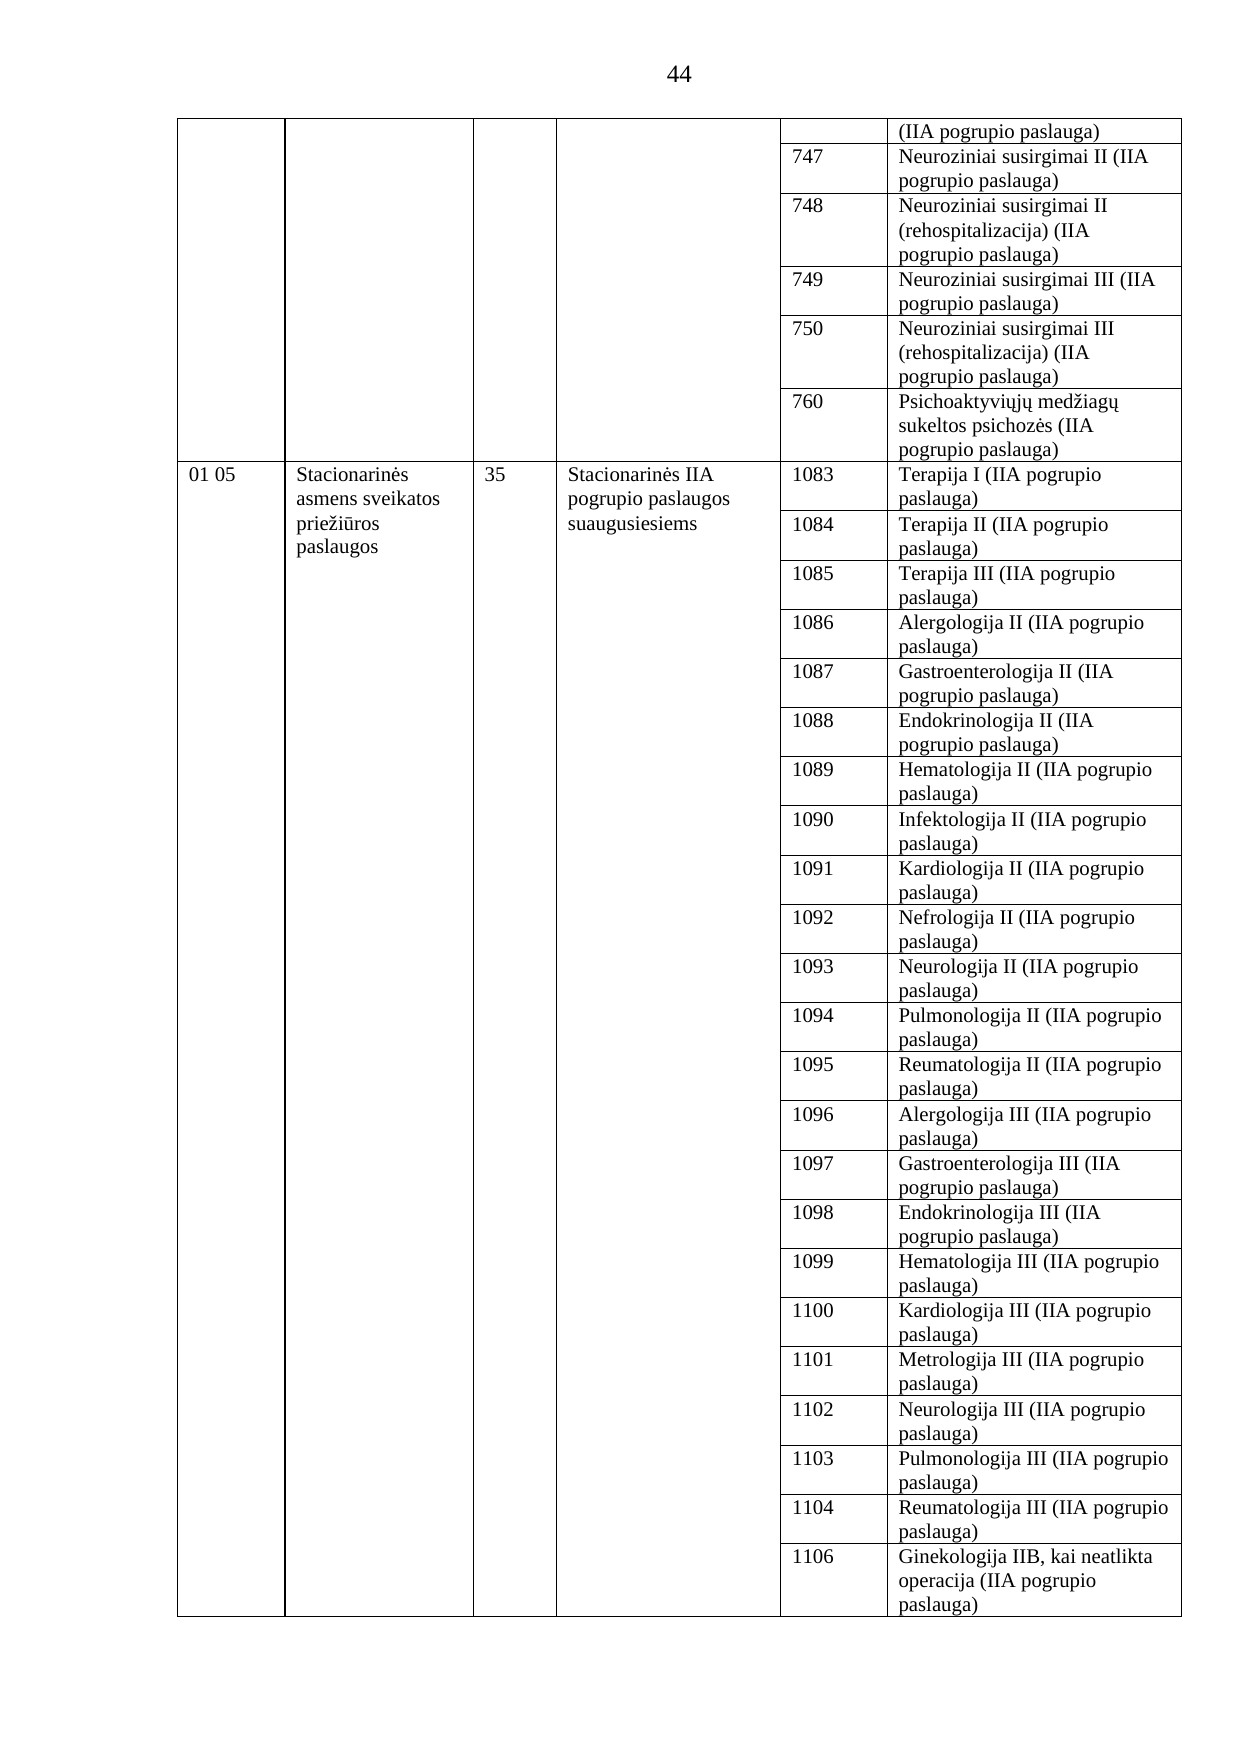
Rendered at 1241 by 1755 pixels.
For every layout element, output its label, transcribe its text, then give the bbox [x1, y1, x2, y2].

table_cell 01 05 [178, 462, 284, 1616]
table_cell 1102 [781, 1396, 887, 1444]
table_cell Pulmonologija III (IIA pogrupio paslauga) [888, 1446, 1181, 1494]
table_cell 1083 [781, 462, 887, 510]
table_cell 1106 [781, 1544, 887, 1616]
table_cell Neuroziniai susirgimai II (rehospitalizacija) (IIA pogrupio paslauga) [888, 194, 1181, 266]
table_cell Hematologija III (IIA pogrupio paslauga) [888, 1249, 1181, 1297]
table_cell Neuroziniai susirgimai III (IIA pogrupio paslauga) [888, 267, 1181, 315]
table_cell Gastroenterologija II (IIA pogrupio paslauga) [888, 659, 1181, 707]
table_cell 1101 [781, 1347, 887, 1395]
table_cell 1084 [781, 511, 887, 559]
table_cell 1090 [781, 806, 887, 854]
table_cell Terapija I (IIA pogrupio paslauga) [888, 462, 1181, 510]
table_cell 1087 [781, 659, 887, 707]
table_cell Kardiologija III (IIA pogrupio paslauga) [888, 1298, 1181, 1346]
table_cell 1098 [781, 1200, 887, 1248]
table_cell 1088 [781, 708, 887, 756]
table_cell 750 [781, 316, 887, 388]
table_cell 1086 [781, 610, 887, 658]
table_cell Pulmonologija II (IIA pogrupio paslauga) [888, 1003, 1181, 1051]
table_cell (IIA pogrupio paslauga) [888, 119, 1181, 143]
table_cell Endokrinologija II (IIA pogrupio paslauga) [888, 708, 1181, 756]
table_cell 747 [781, 144, 887, 192]
table_cell 1100 [781, 1298, 887, 1346]
table_cell Neurologija II (IIA pogrupio paslauga) [888, 954, 1181, 1002]
table_cell Gastroenterologija III (IIA pogrupio paslauga) [888, 1151, 1181, 1199]
table_cell Stacionarinės IIA pogrupio paslaugos suaugusiesiems [557, 462, 780, 1616]
table_cell Ginekologija IIB, kai neatlikta operacija (IIA pogrupio paslauga) [888, 1544, 1181, 1616]
table_cell 1092 [781, 905, 887, 953]
table_cell 1091 [781, 856, 887, 904]
table_cell 1095 [781, 1052, 887, 1100]
table_cell [178, 119, 284, 461]
table_cell 748 [781, 194, 887, 266]
table_cell [557, 119, 780, 461]
table_cell [781, 119, 887, 143]
table_cell Hematologija II (IIA pogrupio paslauga) [888, 757, 1181, 805]
table_cell Metrologija III (IIA pogrupio paslauga) [888, 1347, 1181, 1395]
table_cell 760 [781, 389, 887, 461]
table_cell 35 [474, 462, 556, 1616]
table_cell Reumatologija II (IIA pogrupio paslauga) [888, 1052, 1181, 1100]
table_cell Alergologija II (IIA pogrupio paslauga) [888, 610, 1181, 658]
table_cell Reumatologija III (IIA pogrupio paslauga) [888, 1495, 1181, 1543]
table_cell 1089 [781, 757, 887, 805]
table_cell 1103 [781, 1446, 887, 1494]
table_cell 1104 [781, 1495, 887, 1543]
table_cell Terapija III (IIA pogrupio paslauga) [888, 561, 1181, 609]
table_cell Terapija II (IIA pogrupio paslauga) [888, 511, 1181, 559]
table_cell Neuroziniai susirgimai III (rehospitalizacija) (IIA pogrupio paslauga) [888, 316, 1181, 388]
table_cell 1099 [781, 1249, 887, 1297]
table_cell Endokrinologija III (IIA pogrupio paslauga) [888, 1200, 1181, 1248]
table_cell Nefrologija II (IIA pogrupio paslauga) [888, 905, 1181, 953]
table_cell Psichoaktyviųjų medžiagų sukeltos psichozės (IIA pogrupio paslauga) [888, 389, 1181, 461]
table_cell 1096 [781, 1101, 887, 1149]
table_cell [474, 119, 556, 461]
table_cell Neurologija III (IIA pogrupio paslauga) [888, 1396, 1181, 1444]
table_cell 749 [781, 267, 887, 315]
table_cell 1093 [781, 954, 887, 1002]
table_cell Infektologija II (IIA pogrupio paslauga) [888, 806, 1181, 854]
table_cell 1094 [781, 1003, 887, 1051]
table_cell Alergologija III (IIA pogrupio paslauga) [888, 1101, 1181, 1149]
table_cell 1085 [781, 561, 887, 609]
table_cell 1097 [781, 1151, 887, 1199]
table_cell Neuroziniai susirgimai II (IIA pogrupio paslauga) [888, 144, 1181, 192]
table_cell [286, 119, 473, 461]
table_cell Stacionarinės asmens sveikatos priežiūros paslaugos [286, 462, 473, 1616]
table_cell Kardiologija II (IIA pogrupio paslauga) [888, 856, 1181, 904]
